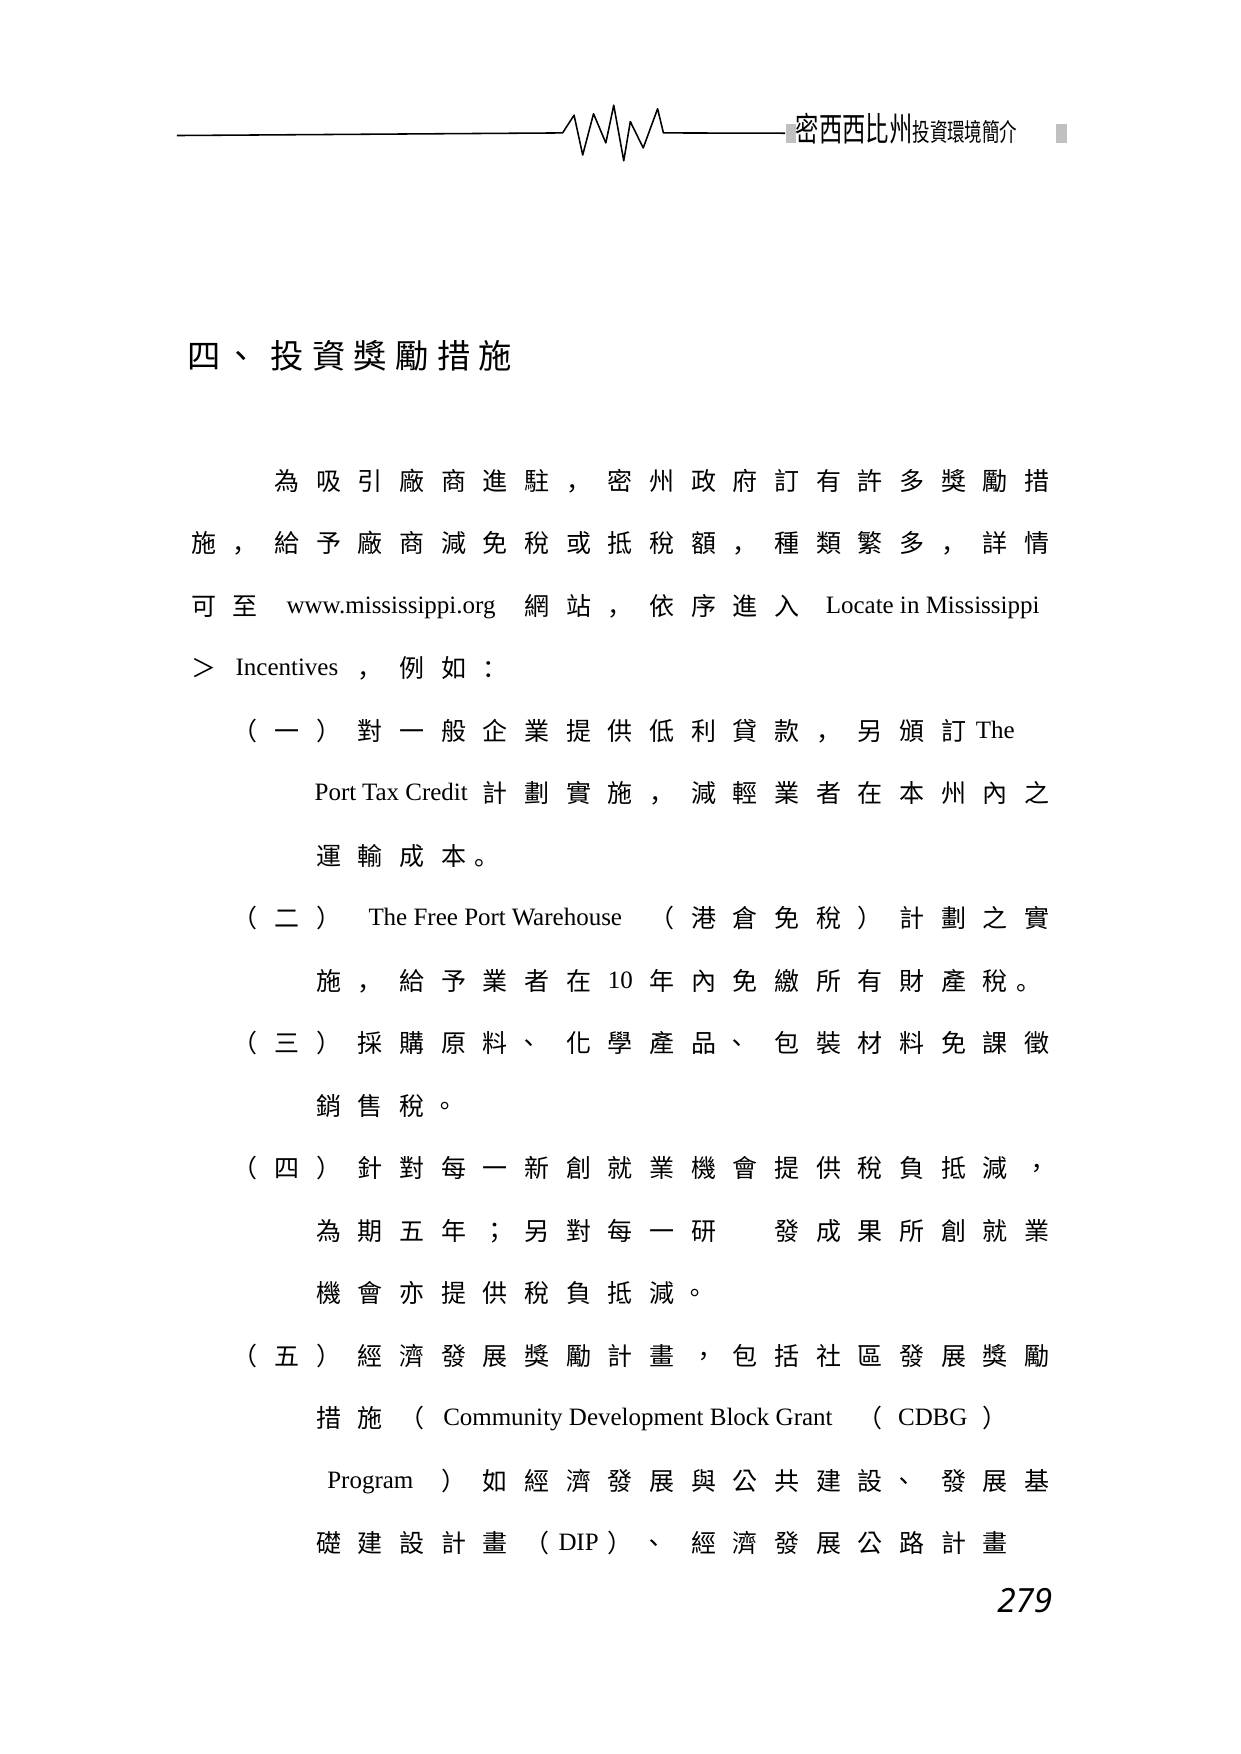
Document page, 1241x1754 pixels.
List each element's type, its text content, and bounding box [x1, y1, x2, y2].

text （五）經濟發展獎勵計畫，包括社區發展獎勵措施（Community Development Block Grant （CDBG） Program）如經濟發展與公共建設、發展基礎建設計畫（DIP）、經濟發展公路計畫 [207, 1313, 1058, 1563]
text （三）採購原料、化學產品、包裝材料免課徵銷售稅。 [207, 1000, 1058, 1125]
text （二）The Free Port Warehouse（港倉免稅）計劃之實施，給予業者在10年內免繳所有財產稅。 [207, 875, 1058, 1000]
text （四）針對每一新創就業機會提供稅負抵減，為期五年；另對每一研 發成果所創就業機會亦提供稅負抵減。 [207, 1125, 1058, 1313]
text 四、投資獎勵措施 [183, 313, 1058, 375]
text 為吸引廠商進駐，密州政府訂有許多獎勵措施，給予廠商減免稅或抵稅額，種類繁多，詳情可至www.mississippi.org網站，依序進入Locate in Mississippi＞Incentives，例如： [183, 438, 1058, 688]
text （一）對一般企業提供低利貸款，另頒訂The Port Tax Credit計劃實施，減輕業者在本州內之運輸成本。 [207, 688, 1058, 875]
